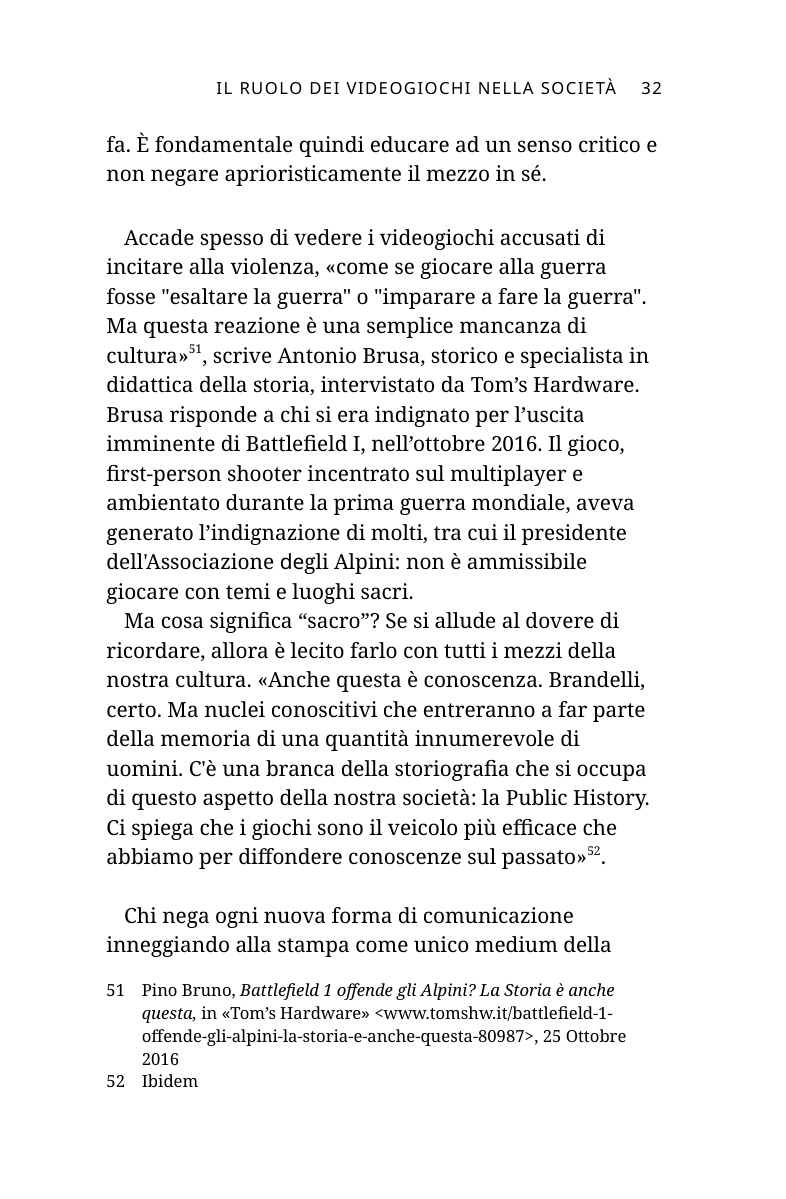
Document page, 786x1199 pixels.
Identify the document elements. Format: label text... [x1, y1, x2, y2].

text Accade spesso di vedere i videogiochi accusati di incitare alla violenza, «come se giocare alla guerra fosse "esaltare la guerra" o "imparare a fare la guerra". Ma questa reazione è una semplice mancanza di cultura», scrive Antonio Brusa, storico e specialista in didattica della storia, intervistato da Tom’s Hardware. Brusa risponde a chi si era indignato per l’uscita imminente di Battlefield I, nell’ottobre 2016. Il gioco, first-person shooter incentrato sul multiplayer e ambientato durante la prima guerra mondiale, aveva generato l’indignazione di molti, tra cui il presidente dell'Associazione degli Alpini: non è ammissibile giocare con temi e luoghi sacri. [106, 222, 661, 605]
text Pino Bruno, Battlefield 1 offende gli Alpini? La Storia è anche questa, in «Tom’s Hardware» <www.tomshw.it/battlefield-1-offende-gli-alpini-la-storia-e-anche-questa-80987>, 25 Ottobre 2016 [106, 979, 661, 1070]
text Ibidem [106, 1070, 661, 1093]
text Chi nega ogni nuova forma di comunicazione inneggiando alla stampa come unico medium della [106, 900, 661, 959]
text fa. È fondamentale quindi educare ad un senso critico e non negare aprioristicamente il mezzo in sé. [106, 129, 661, 188]
text Ma cosa significa “sacro”? Se si allude al dovere di ricordare, allora è lecito farlo con tutti i mezzi della nostra cultura. «Anche questa è conoscenza. Brandelli, certo. Ma nuclei conoscitivi che entreranno a far parte della memoria di una quantità innumerevole di uomini. C'è una branca della storiografia che si occupa di questo aspetto della nostra società: la Public History. Ci spiega che i giochi sono il veicolo più efficace che abbiamo per diffondere conoscenze sul passato». [106, 605, 661, 871]
